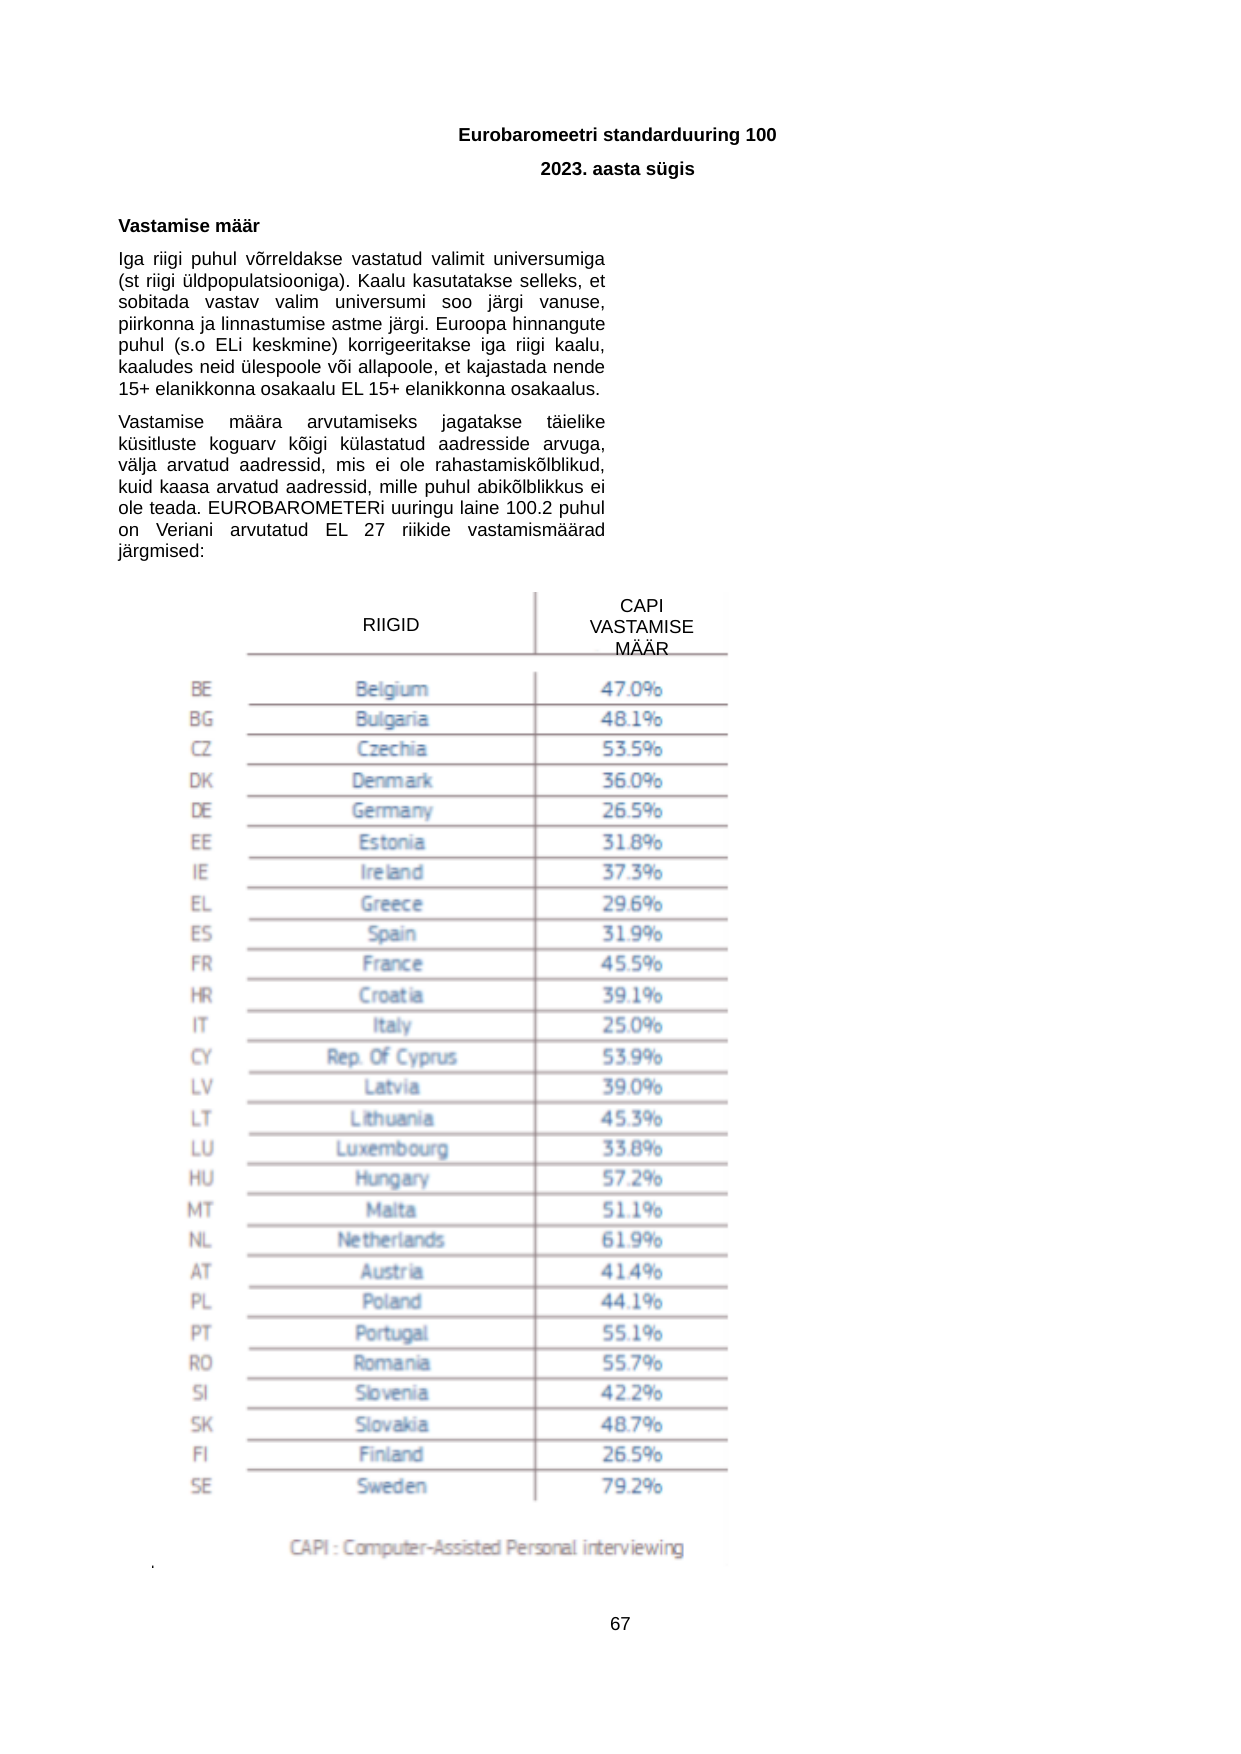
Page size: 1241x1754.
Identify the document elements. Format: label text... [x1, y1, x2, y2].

text Vastamise määr [118, 214, 605, 236]
text Vastamise määra arvutamiseks jagatakse täielike küsitluste koguarv kõigi külastatud aadresside arvuga, välja arvatud aadressid, mis ei ole rahastamiskõlblikud, kuid kaasa arvatud aadressid, mille puhul abikõlblikkus ei ole teada. EUROBAROMETERi uuringu laine 100.2 puhul on Veriani arvutatud EL 27 riikide vastamismäärad järgmised: [118, 411, 605, 562]
picture [152, 592, 730, 1568]
text Iga riigi puhul võrreldakse vastatud valimit universumiga (st riigi üldpopulatsiooniga). Kaalu kasutatakse selleks, et sobitada vastav valim universumi soo järgi vanuse, piirkonna ja linnastumise astme järgi. Euroopa hinnangute puhul (s.o ELi keskmine) korrigeeritakse iga riigi kaalu, kaaludes neid ülespoole või allapoole, et kajastada nende 15+ elanikkonna osakaalu EL 15+ elanikkonna osakaalus. [118, 248, 605, 399]
